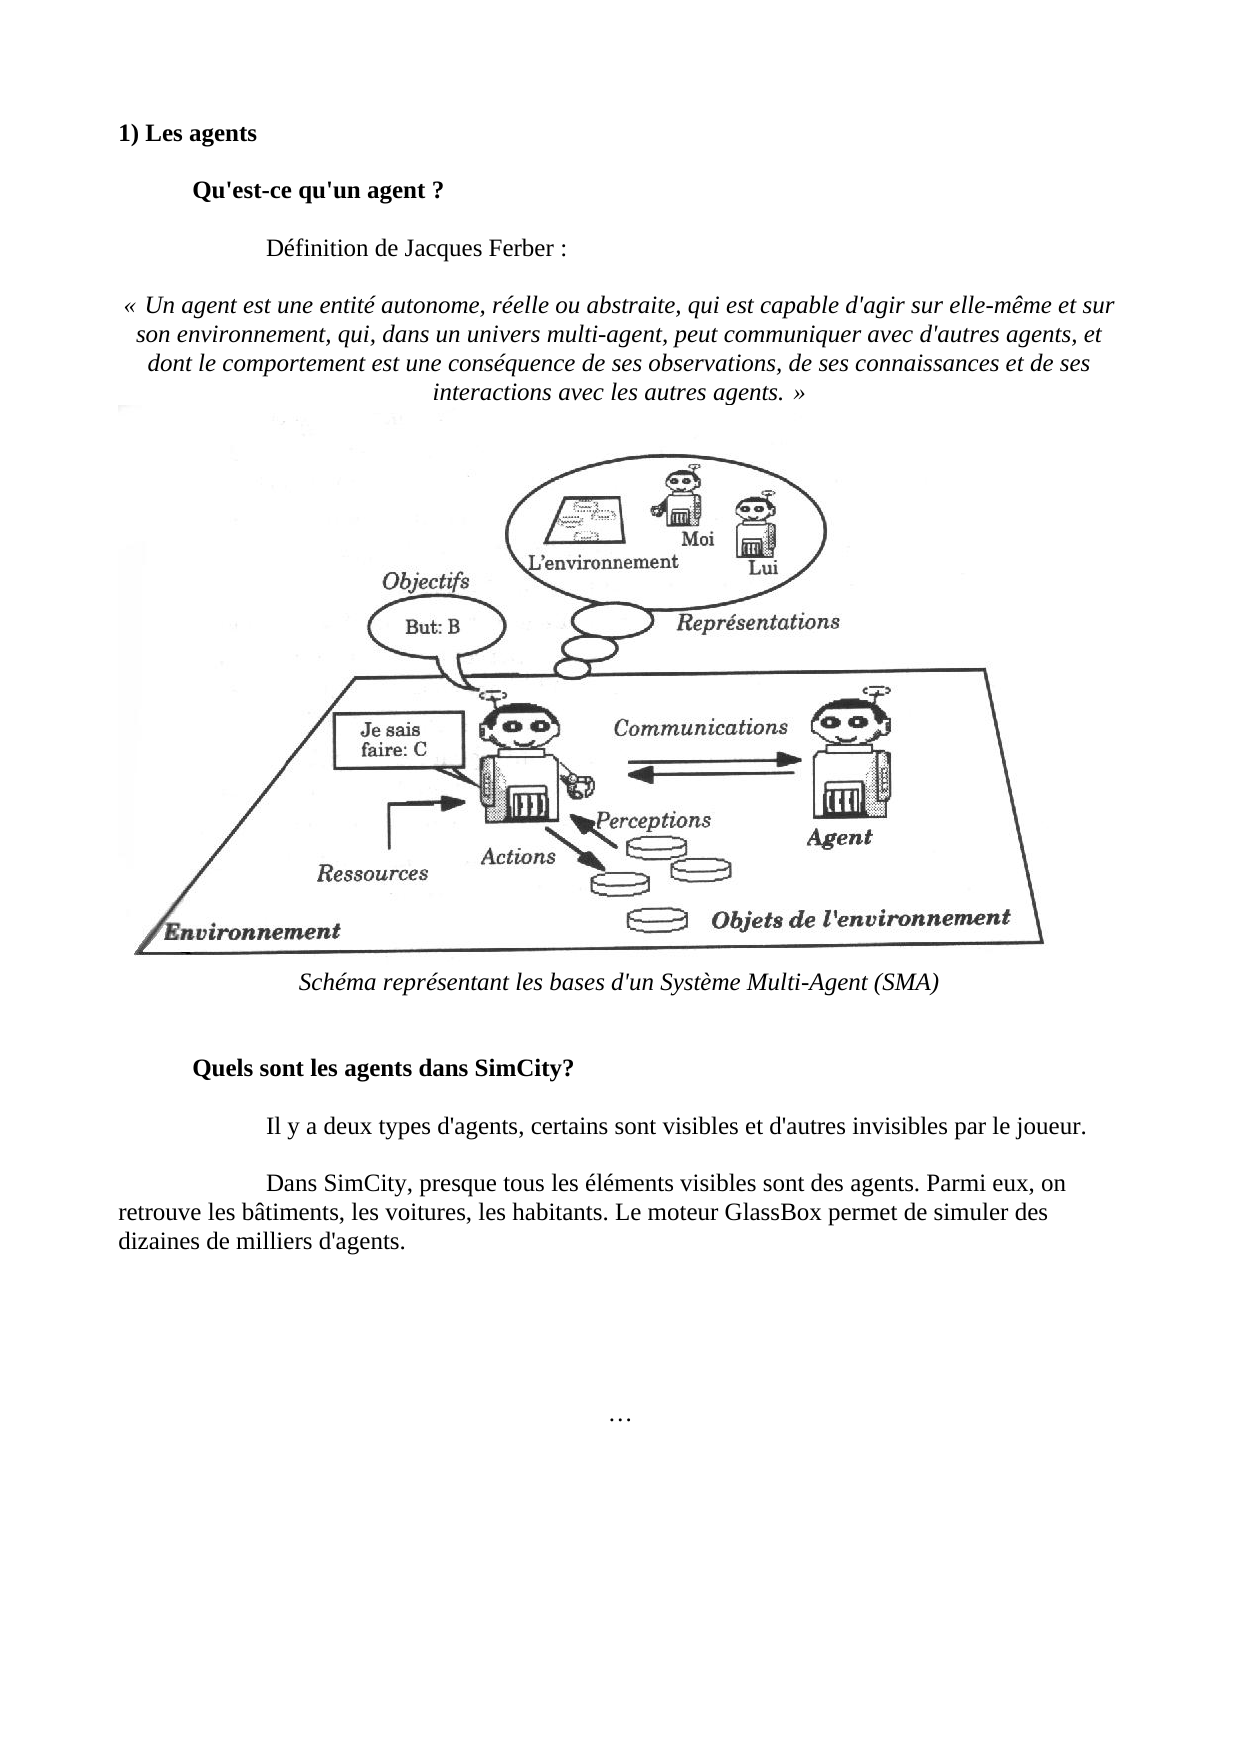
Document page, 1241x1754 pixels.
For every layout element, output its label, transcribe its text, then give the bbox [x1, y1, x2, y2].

text Schéma représentant les bases d'un Système Multi-Agent (SMA) [118, 967, 1122, 996]
text … [118, 1398, 1122, 1427]
text Il y a deux types d'agents, certains sont visibles et d'autres invisibles par le joueur. [118, 1111, 1122, 1139]
text Définition de Jacques Ferber : [118, 233, 1122, 262]
text 1) Les agents [118, 118, 1122, 147]
text Quels sont les agents dans SimCity? [118, 1053, 1122, 1082]
text Qu'est-ce qu'un agent ? [118, 176, 1122, 204]
picture [118, 405, 1123, 967]
text Dans SimCity, presque tous les éléments visibles sont des agents. Parmi eux, on retrouve les bâtiments, les voitures, les habitants. Le moteur GlassBox permet de simuler des dizaines de milliers d'agents. [118, 1168, 1122, 1254]
text « Un agent est une entité autonome, réelle ou abstraite, qui est capable d'agir sur elle-même et sur son environnement, qui, dans un univers multi-agent, peut communiquer avec d'autres agents, et dont le comportement est une conséquence de ses observations, de ses connaissances et de ses interactions avec les autres agents. » [118, 291, 1122, 405]
